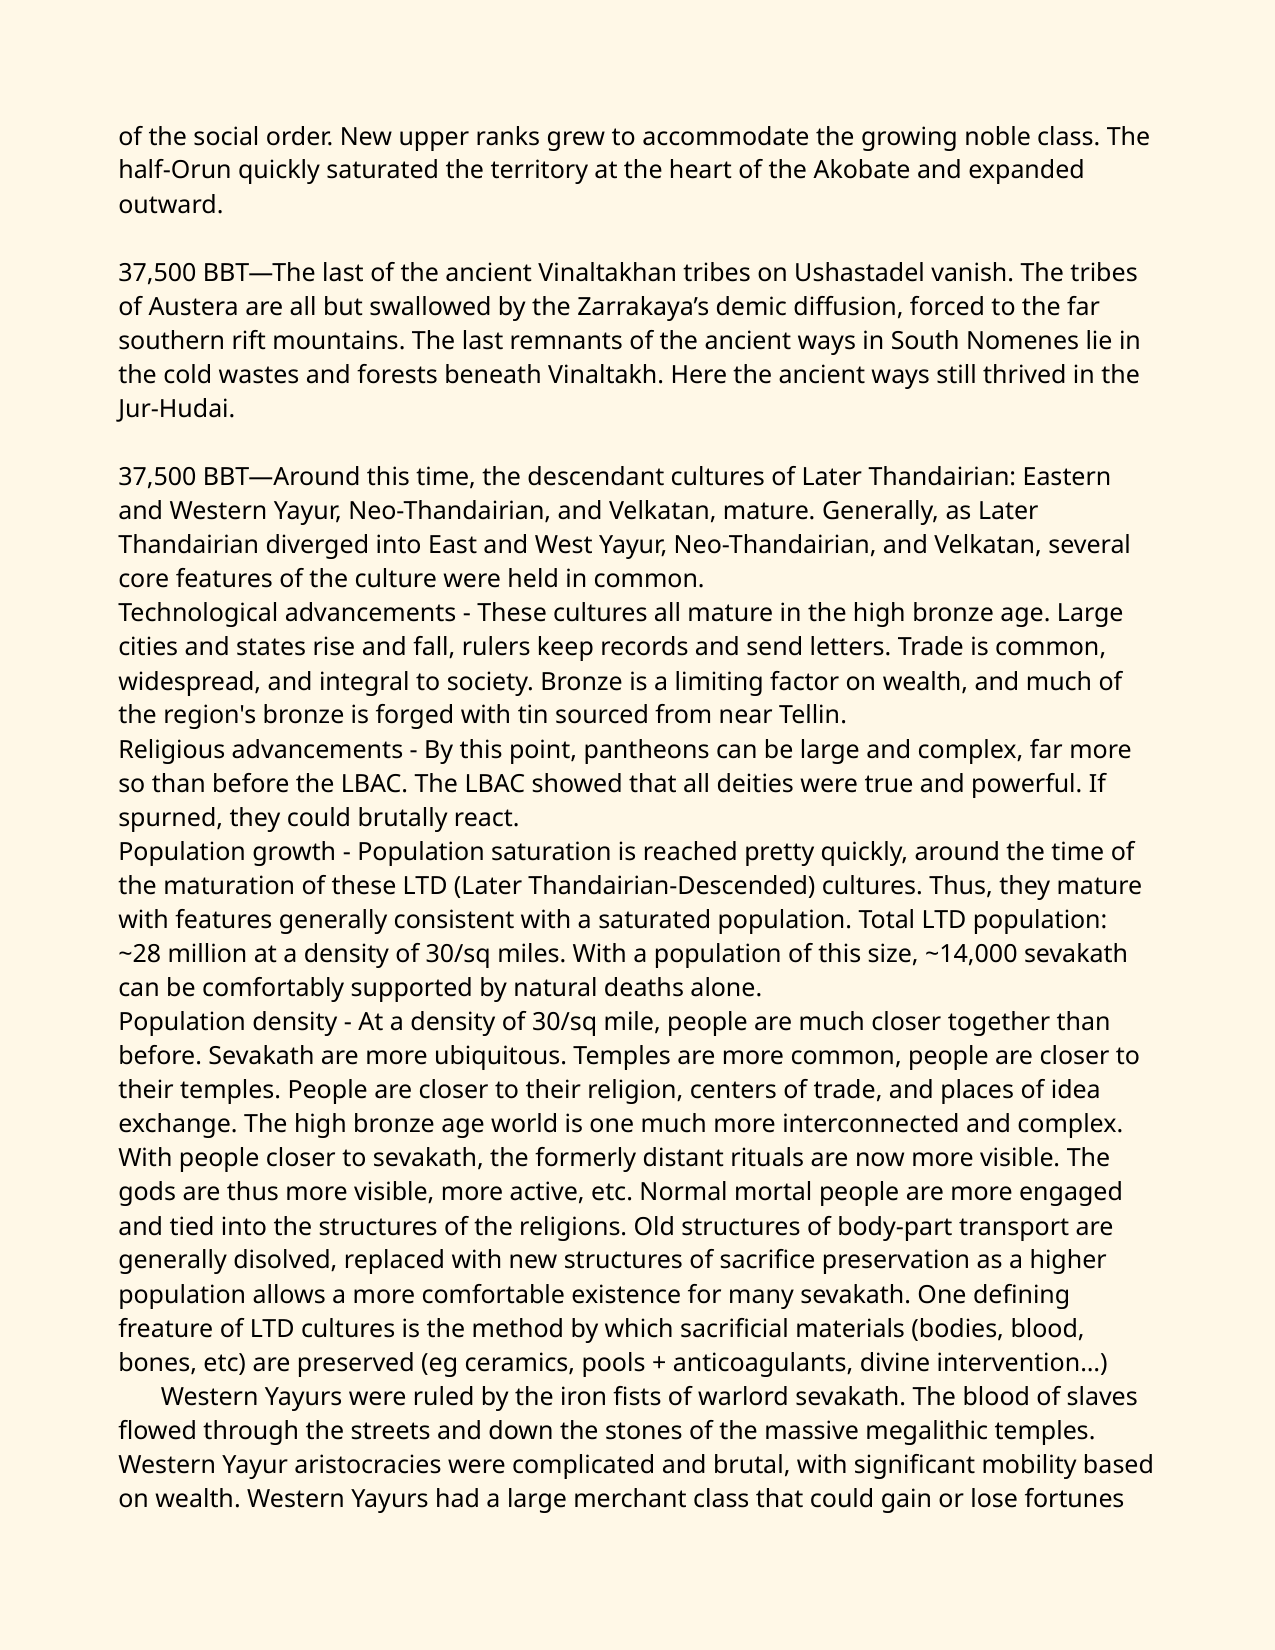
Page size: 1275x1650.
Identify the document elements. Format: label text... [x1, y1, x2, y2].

text Population growth - Population saturation is reached pretty quickly, around the time of the maturation of these LTD (Later Thandairian-Descended) cultures. Thus, they mature with features generally consistent with a saturated population. Total LTD population: ~28 million at a density of 30/sq miles. With a population of this size, ~14,000 sevakath can be comfortably supported by natural deaths alone. [118, 833, 1157, 1004]
text Religious advancements - By this point, pantheons can be large and complex, far more so than before the LBAC. The LBAC showed that all deities were true and powerful. If spurned, they could brutally react. [118, 731, 1157, 833]
text 37,500 BBT—Around this time, the descendant cultures of Later Thandairian: Eastern and Western Yayur, Neo-Thandairian, and Velkatan, mature. Generally, as Later Thandairian diverged into East and West Yayur, Neo-Thandairian, and Velkatan, several core features of the culture were held in common. [118, 459, 1157, 595]
text Population density - At a density of 30/sq mile, people are much closer together than before. Sevakath are more ubiquitous. Temples are more common, people are closer to their temples. People are closer to their religion, centers of trade, and places of idea exchange. The high bronze age world is one much more interconnected and complex. With people closer to sevakath, the formerly distant rituals are now more visible. The gods are thus more visible, more active, etc. Normal mortal people are more engaged and tied into the structures of the religions. Old structures of body-part transport are generally disolved, replaced with new structures of sacrifice preservation as a higher population allows a more comfortable existence for many sevakath. One defining freature of LTD cultures is the method by which sacrificial materials (bodies, blood, bones, etc) are preserved (eg ceramics, pools + anticoagulants, divine intervention…) [118, 1004, 1157, 1378]
text 37,500 BBT—The last of the ancient Vinaltakhan tribes on Ushastadel vanish. The tribes of Austera are all but swallowed by the Zarrakaya’s demic diffusion, forced to the far southern rift mountains. The last remnants of the ancient ways in South Nomenes lie in the cold wastes and forests beneath Vinaltakh. Here the ancient ways still thrived in the Jur-Hudai. [118, 254, 1157, 425]
text Western Yayurs were ruled by the iron fists of warlord sevakath. The blood of slaves flowed through the streets and down the stones of the massive megalithic temples. Western Yayur aristocracies were complicated and brutal, with significant mobility based on wealth. Western Yayurs had a large merchant class that could gain or lose fortunes [118, 1378, 1157, 1515]
text of the social order. New upper ranks grew to accommodate the growing noble class. The half-Orun quickly saturated the territory at the heart of the Akobate and expanded outward. [118, 118, 1157, 220]
text Technological advancements - These cultures all mature in the high bronze age. Large cities and states rise and fall, rulers keep records and send letters. Trade is common, widespread, and integral to society. Bronze is a limiting factor on wealth, and much of the region's bronze is forged with tin sourced from near Tellin. [118, 595, 1157, 731]
